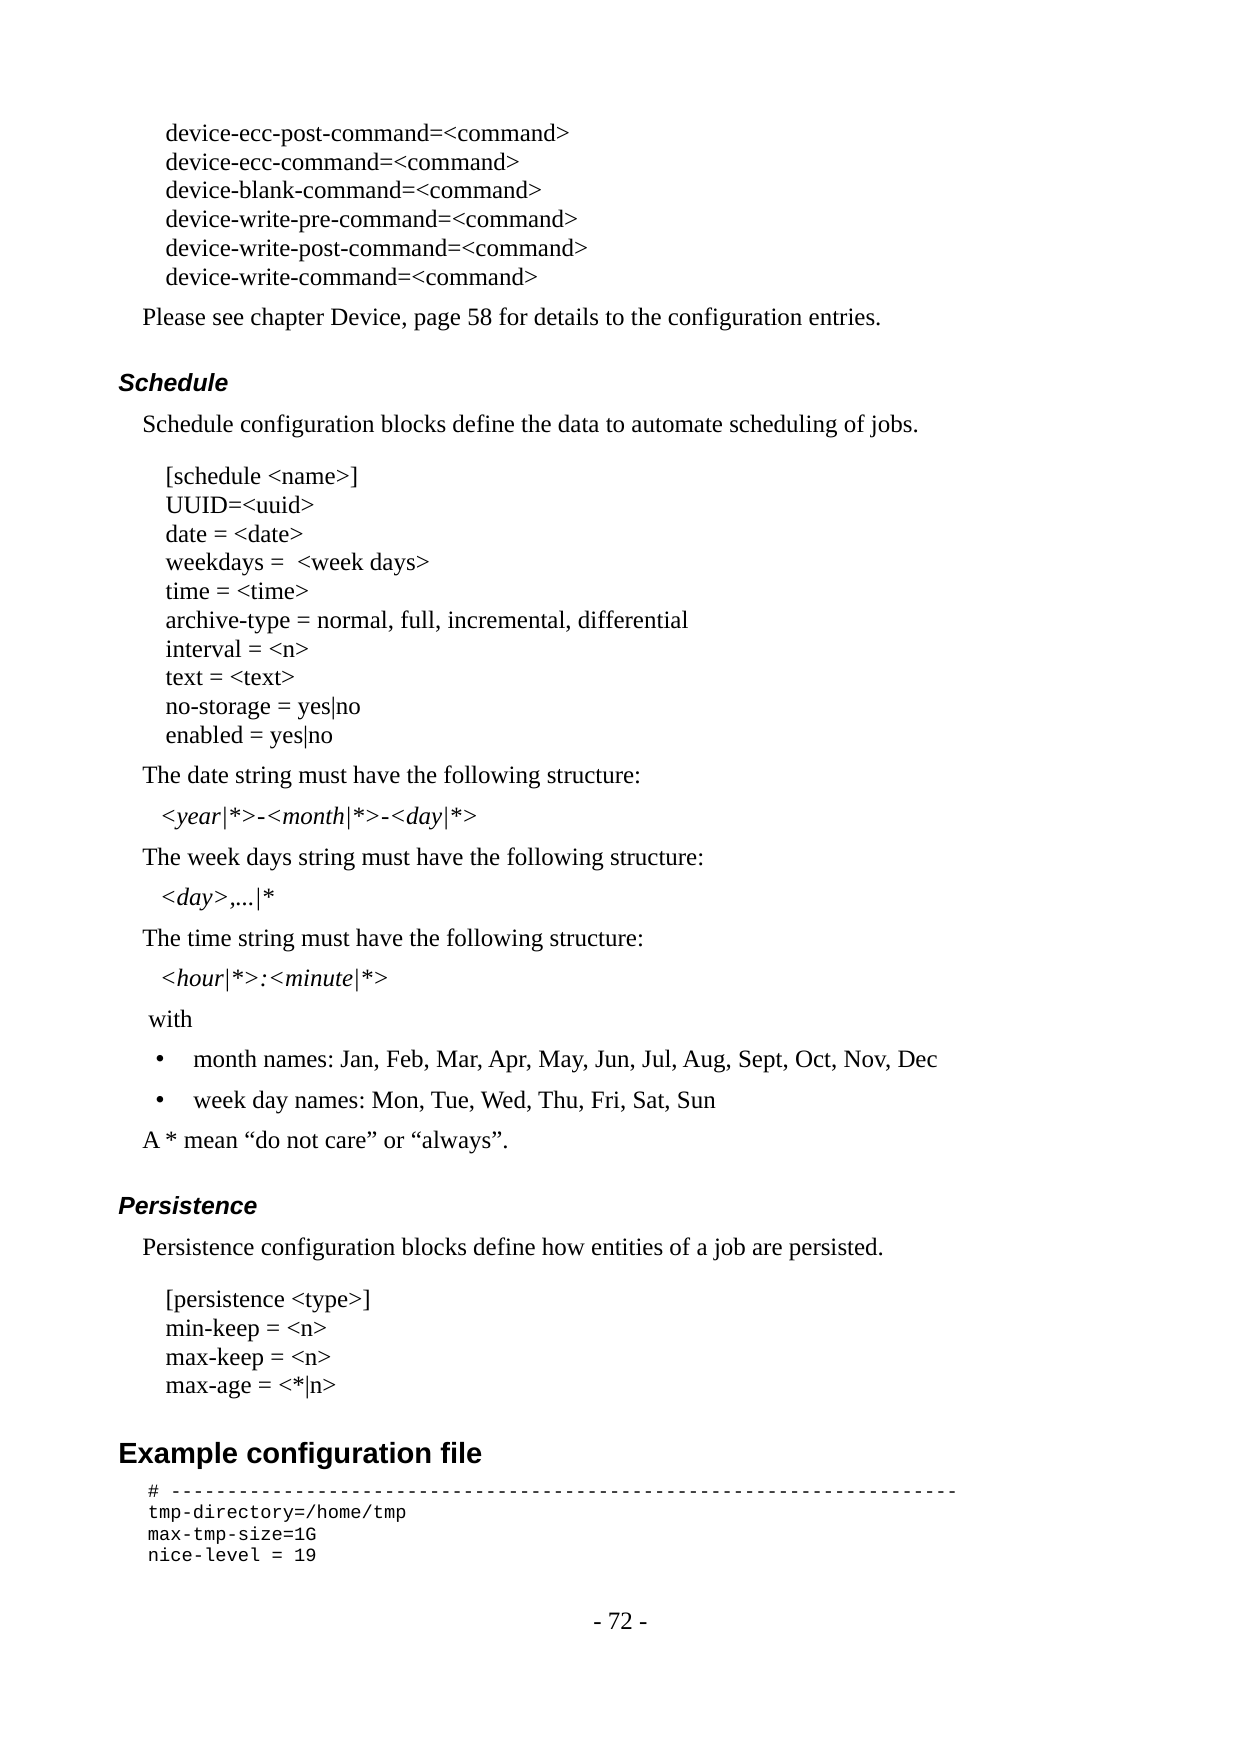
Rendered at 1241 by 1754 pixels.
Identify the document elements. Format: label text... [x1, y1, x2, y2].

text Schedule configuration blocks define the data to automate scheduling of jobs. [118, 409, 1122, 438]
text date = <date> [165, 519, 1122, 547]
list month names: Jan, Feb, Mar, Apr, May, Jun, Jul, Aug, Sept, Oct, Nov, Dec [156, 1044, 1122, 1073]
subtitle Example configuration file [118, 1436, 1122, 1469]
text Persistence configuration blocks define how entities of a job are persisted. [118, 1232, 1122, 1261]
text # ---------------------------------------------------------------------- [148, 1482, 1122, 1503]
text max-tmp-size=1G [148, 1524, 1122, 1546]
text The time string must have the following structure: [118, 923, 1122, 951]
text The week days string must have the following structure: [118, 842, 1122, 870]
text device-blank-command=<command> [165, 176, 1122, 204]
text min-keep = <n> [165, 1313, 1122, 1342]
text tmp-directory=/home/tmp [148, 1503, 1122, 1524]
text max-keep = <n> [165, 1342, 1122, 1371]
text weekdays = <week days> [165, 547, 1122, 576]
text UUID=<uuid> [165, 490, 1122, 519]
text [schedule <name>] [165, 461, 1122, 490]
text max-age = <*|n> [165, 1371, 1122, 1399]
text device-write-command=<command> [165, 262, 1122, 291]
text device-ecc-post-command=<command> [165, 118, 1122, 147]
text text = <text> [165, 662, 1122, 691]
text with [148, 1004, 1122, 1032]
text Please see chapter Device, page 57 for details to the configuration entries. [118, 302, 1122, 331]
text [persistence <type>] [165, 1284, 1122, 1313]
text <hour|*>:<minute|*> [159, 963, 1122, 992]
text <day>,...|* [159, 882, 1122, 911]
text interval = <n> [165, 634, 1122, 662]
text device-write-post-command=<command> [165, 233, 1122, 262]
subtitle Persistence [118, 1191, 1122, 1219]
text nice-level = 19 [148, 1546, 1122, 1567]
text archive-type = normal, full, incremental, differential [165, 605, 1122, 634]
subtitle Schedule [118, 368, 1122, 396]
text A * mean “do not care” or “always”. [118, 1125, 1122, 1154]
list week day names: Mon, Tue, Wed, Thu, Fri, Sat, Sun [156, 1085, 1122, 1114]
text The date string must have the following structure: [118, 761, 1122, 789]
text device-ecc-command=<command> [165, 147, 1122, 176]
text <year|*>-<month|*>-<day|*> [159, 801, 1122, 830]
text device-write-pre-command=<command> [165, 204, 1122, 233]
text enabled = yes|no [165, 720, 1122, 749]
text time = <time> [165, 576, 1122, 605]
text no-storage = yes|no [165, 691, 1122, 720]
